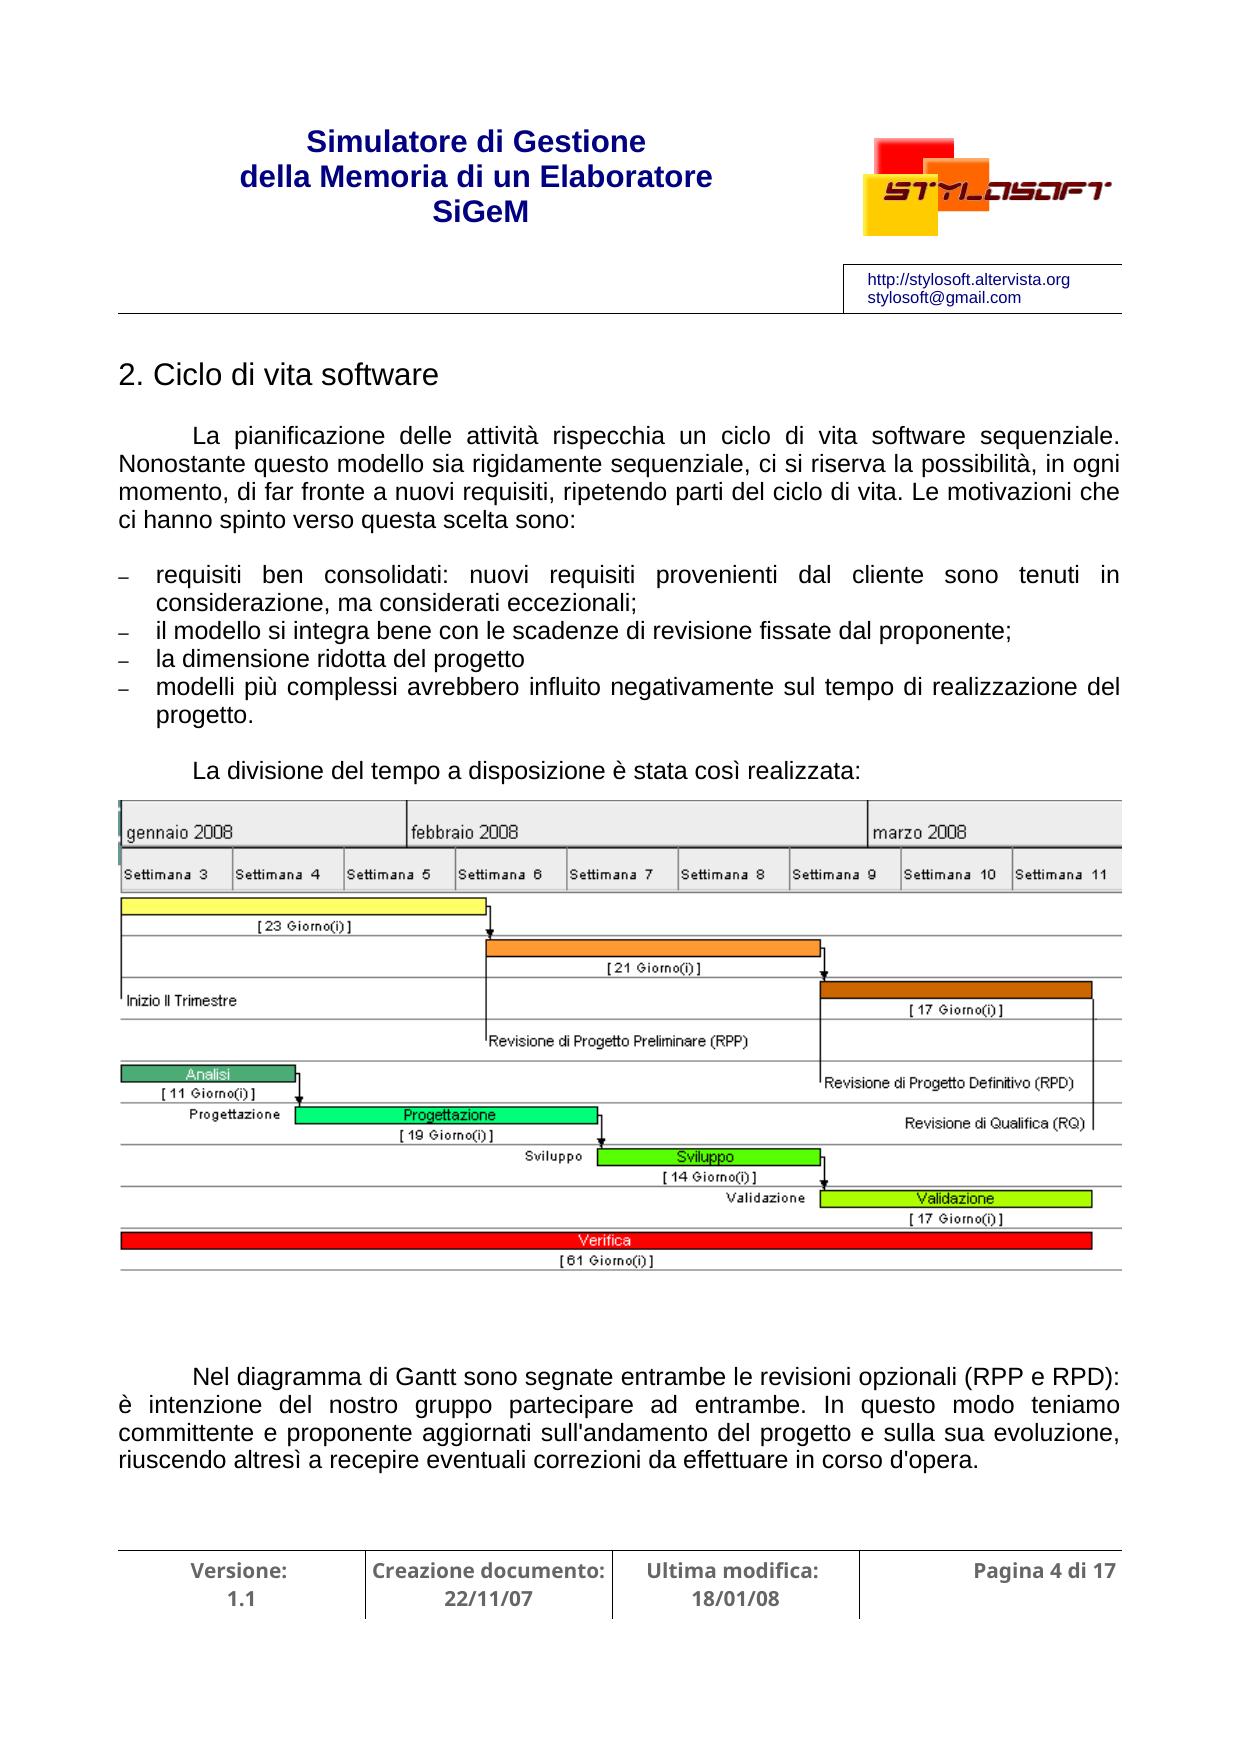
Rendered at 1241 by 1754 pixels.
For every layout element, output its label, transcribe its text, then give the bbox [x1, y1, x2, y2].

list modelli più complessi avrebbero influito negativamente sul tempo di realizzazione del progetto. [118, 673, 1122, 729]
list requisiti ben consolidati: nuovi requisiti provenienti dal cliente sono tenuti in considerazione, ma considerati eccezionali; [118, 561, 1122, 617]
text Nel diagramma di Gantt sono segnate entrambe le revisioni opzionali (RPP e RPD): è intenzione del nostro gruppo partecipare ad entrambe. In questo modo teniamo committente e proponente aggiornati sull'andamento del progetto e sulla sua evoluzione, riuscendo altresì a recepire eventuali correzioni da effettuare in corso d'opera. [118, 1363, 1122, 1474]
picture [848, 123, 1117, 247]
picture [118, 800, 1122, 1335]
text La divisione del tempo a disposizione è stata così realizzata: [118, 757, 1122, 785]
text La pianificazione delle attività rispecchia un ciclo di vita software sequenziale. Nonostante questo modello sia rigidamente sequenziale, ci si riserva la possibilità, in ogni momento, di far fronte a nuovi requisiti, ripetendo parti del ciclo di vita. Le motivazioni che ci hanno spinto verso questa scelta sono: [118, 422, 1122, 533]
text 2. Ciclo di vita software [118, 357, 1122, 391]
list il modello si integra bene con le scadenze di revisione fissate dal proponente; [118, 617, 1122, 645]
list la dimensione ridotta del progetto [118, 645, 1122, 673]
